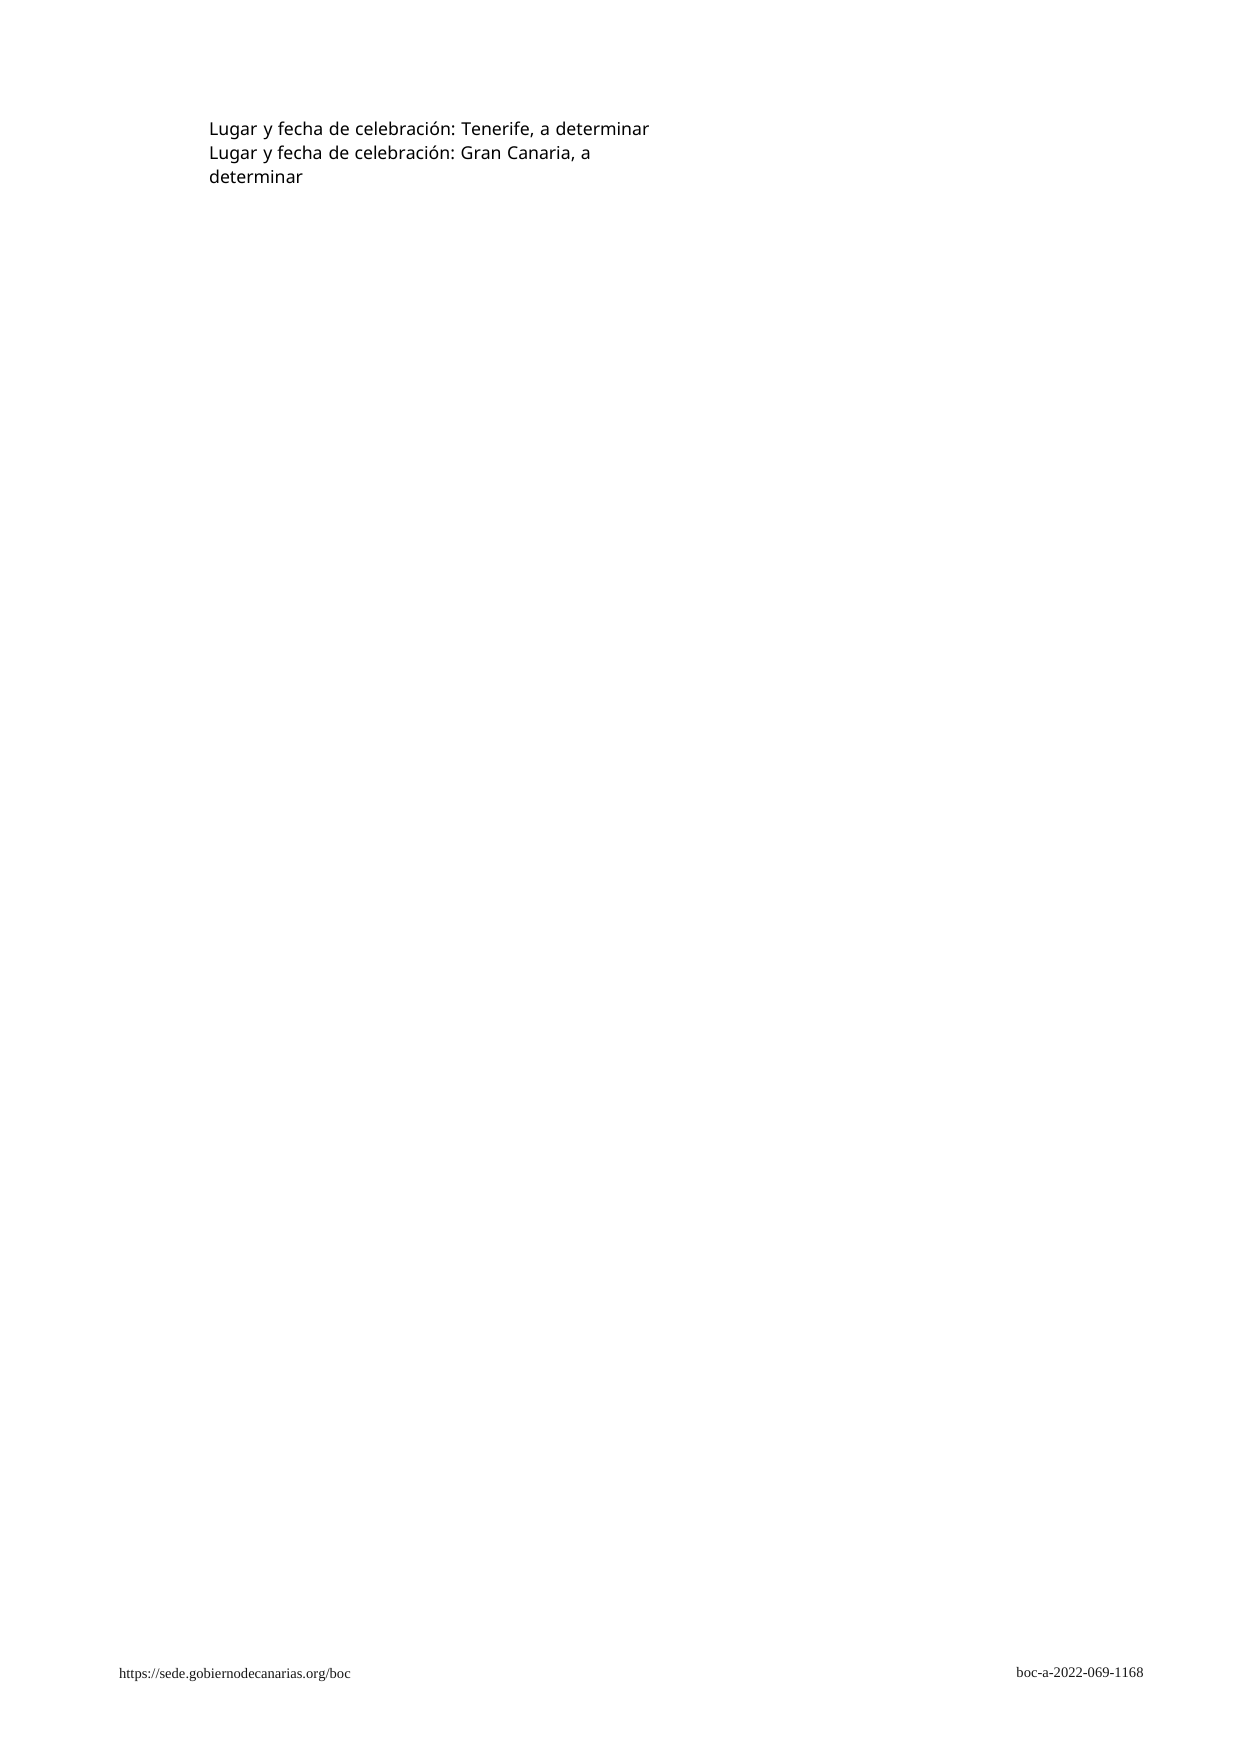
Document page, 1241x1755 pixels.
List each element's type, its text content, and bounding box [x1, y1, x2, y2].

text Lugar y fecha de celebración: Tenerife, a determinar Lugar y fecha de celebración: Gran Canaria, a determinar [209, 117, 672, 189]
